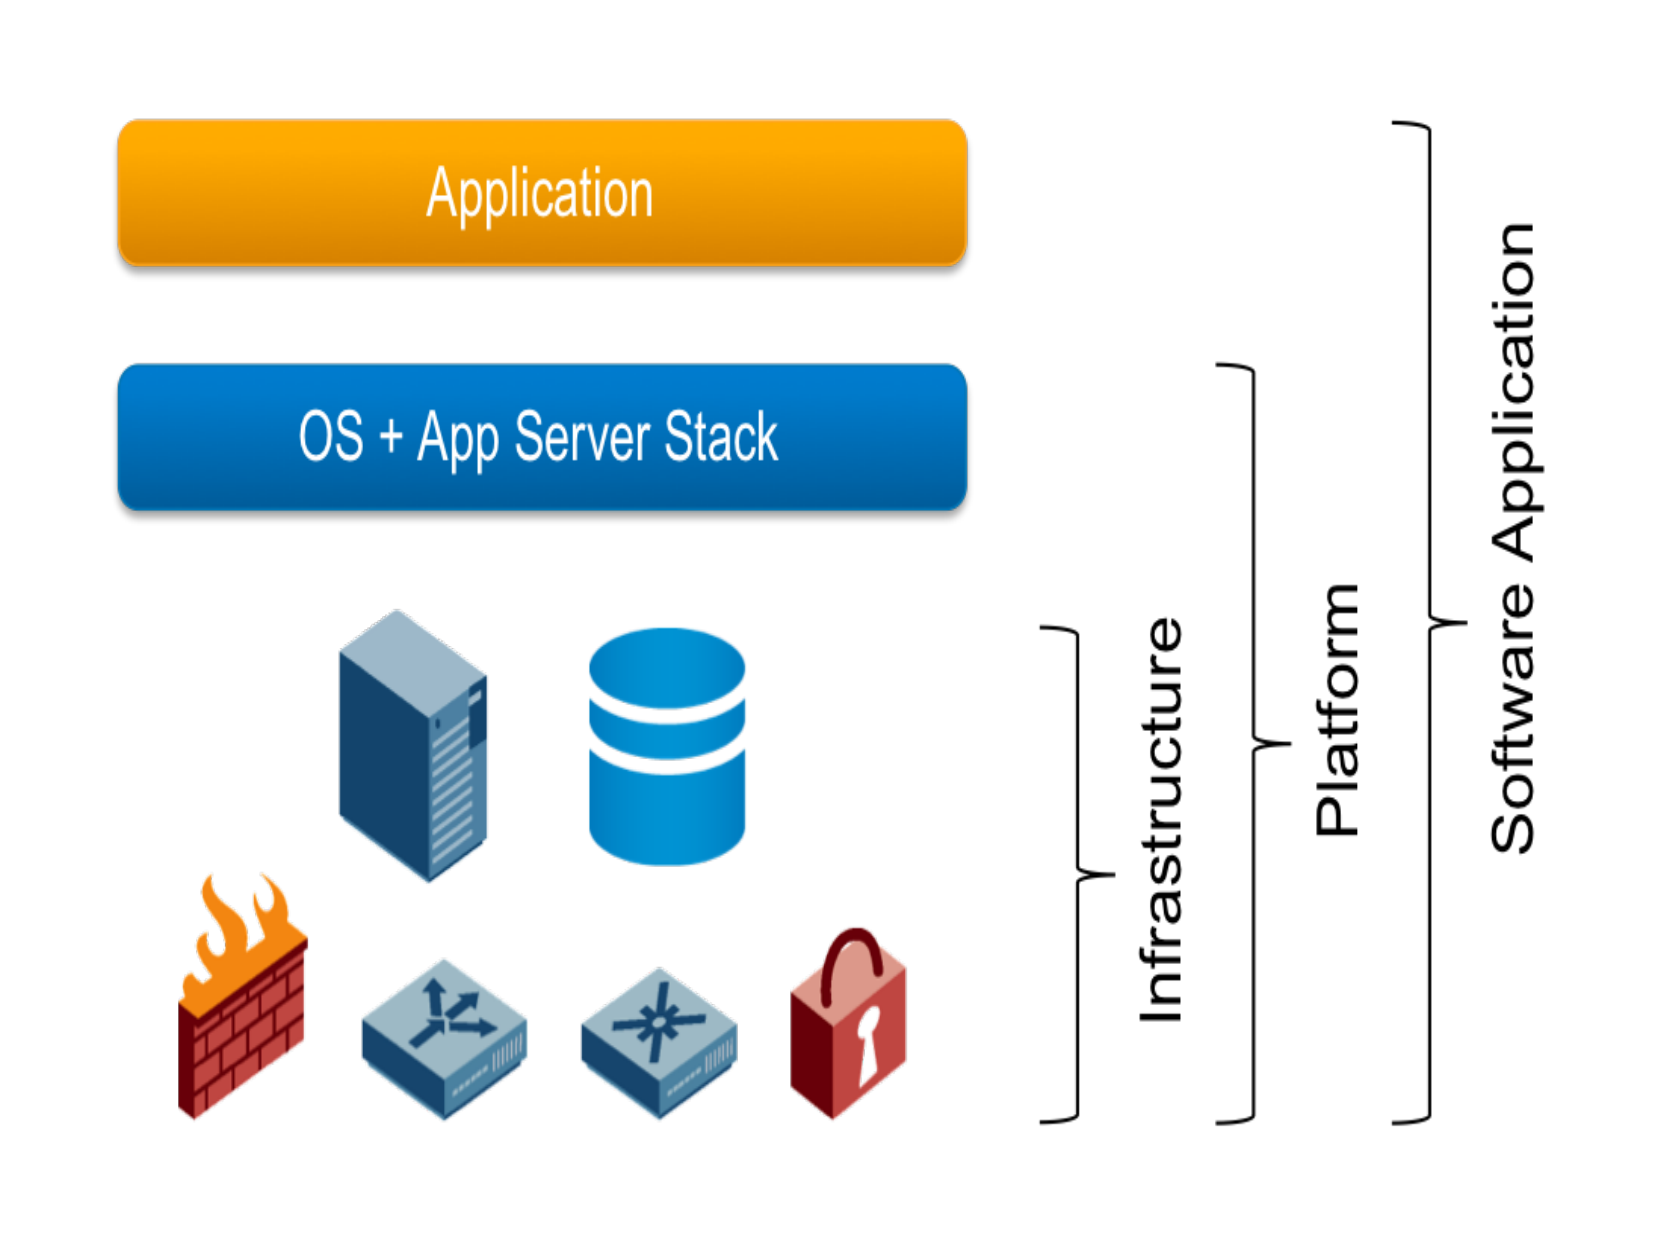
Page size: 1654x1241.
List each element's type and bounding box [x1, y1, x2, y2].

picture [106, 112, 1548, 1128]
